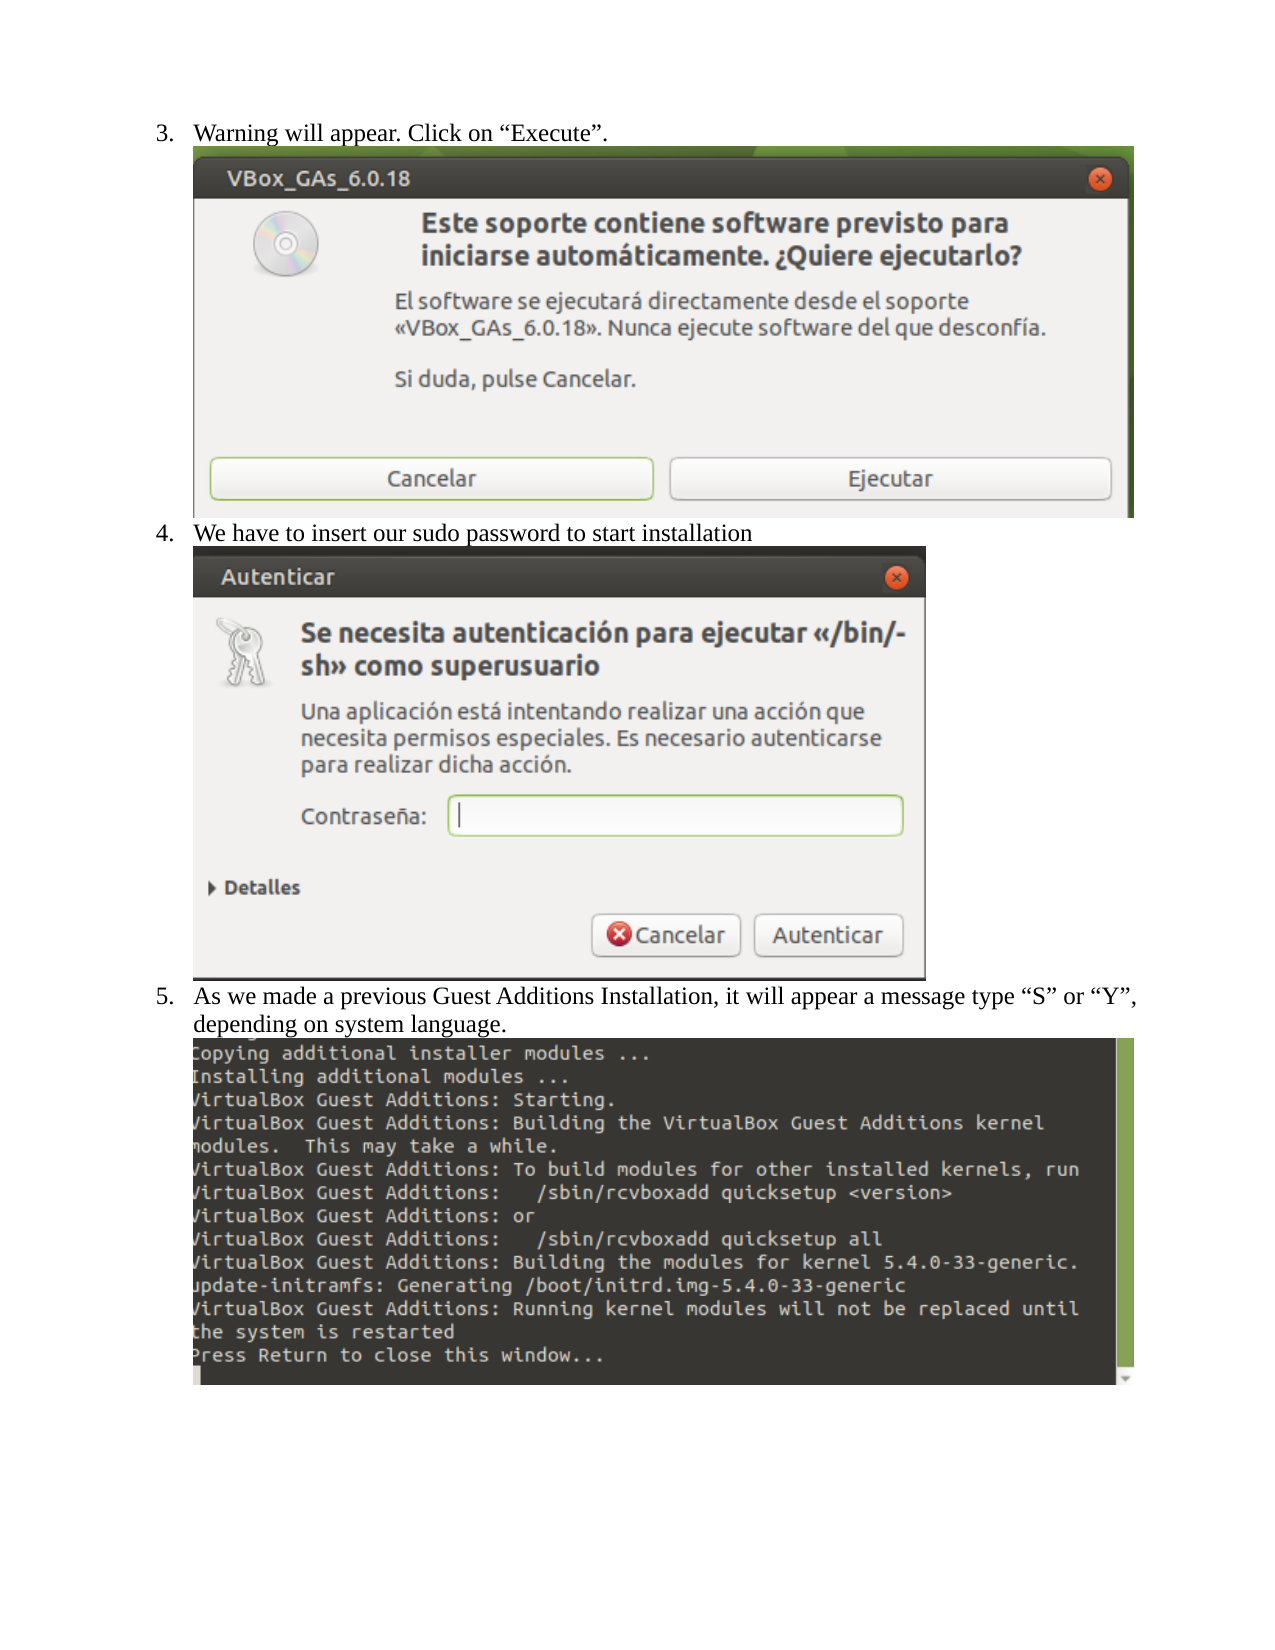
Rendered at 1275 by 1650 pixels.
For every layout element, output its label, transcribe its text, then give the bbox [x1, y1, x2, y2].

picture [193, 546, 926, 981]
picture [193, 1038, 1134, 1385]
list As we made a previous Guest Additions Installation, it will appear a message type “S” or “Y”, depending on system language. [156, 981, 1157, 1038]
picture [193, 146, 1134, 518]
list We have to insert our sudo password to start installation [156, 518, 1157, 546]
list Warning will appear. Click on “Execute”. [156, 118, 1157, 147]
